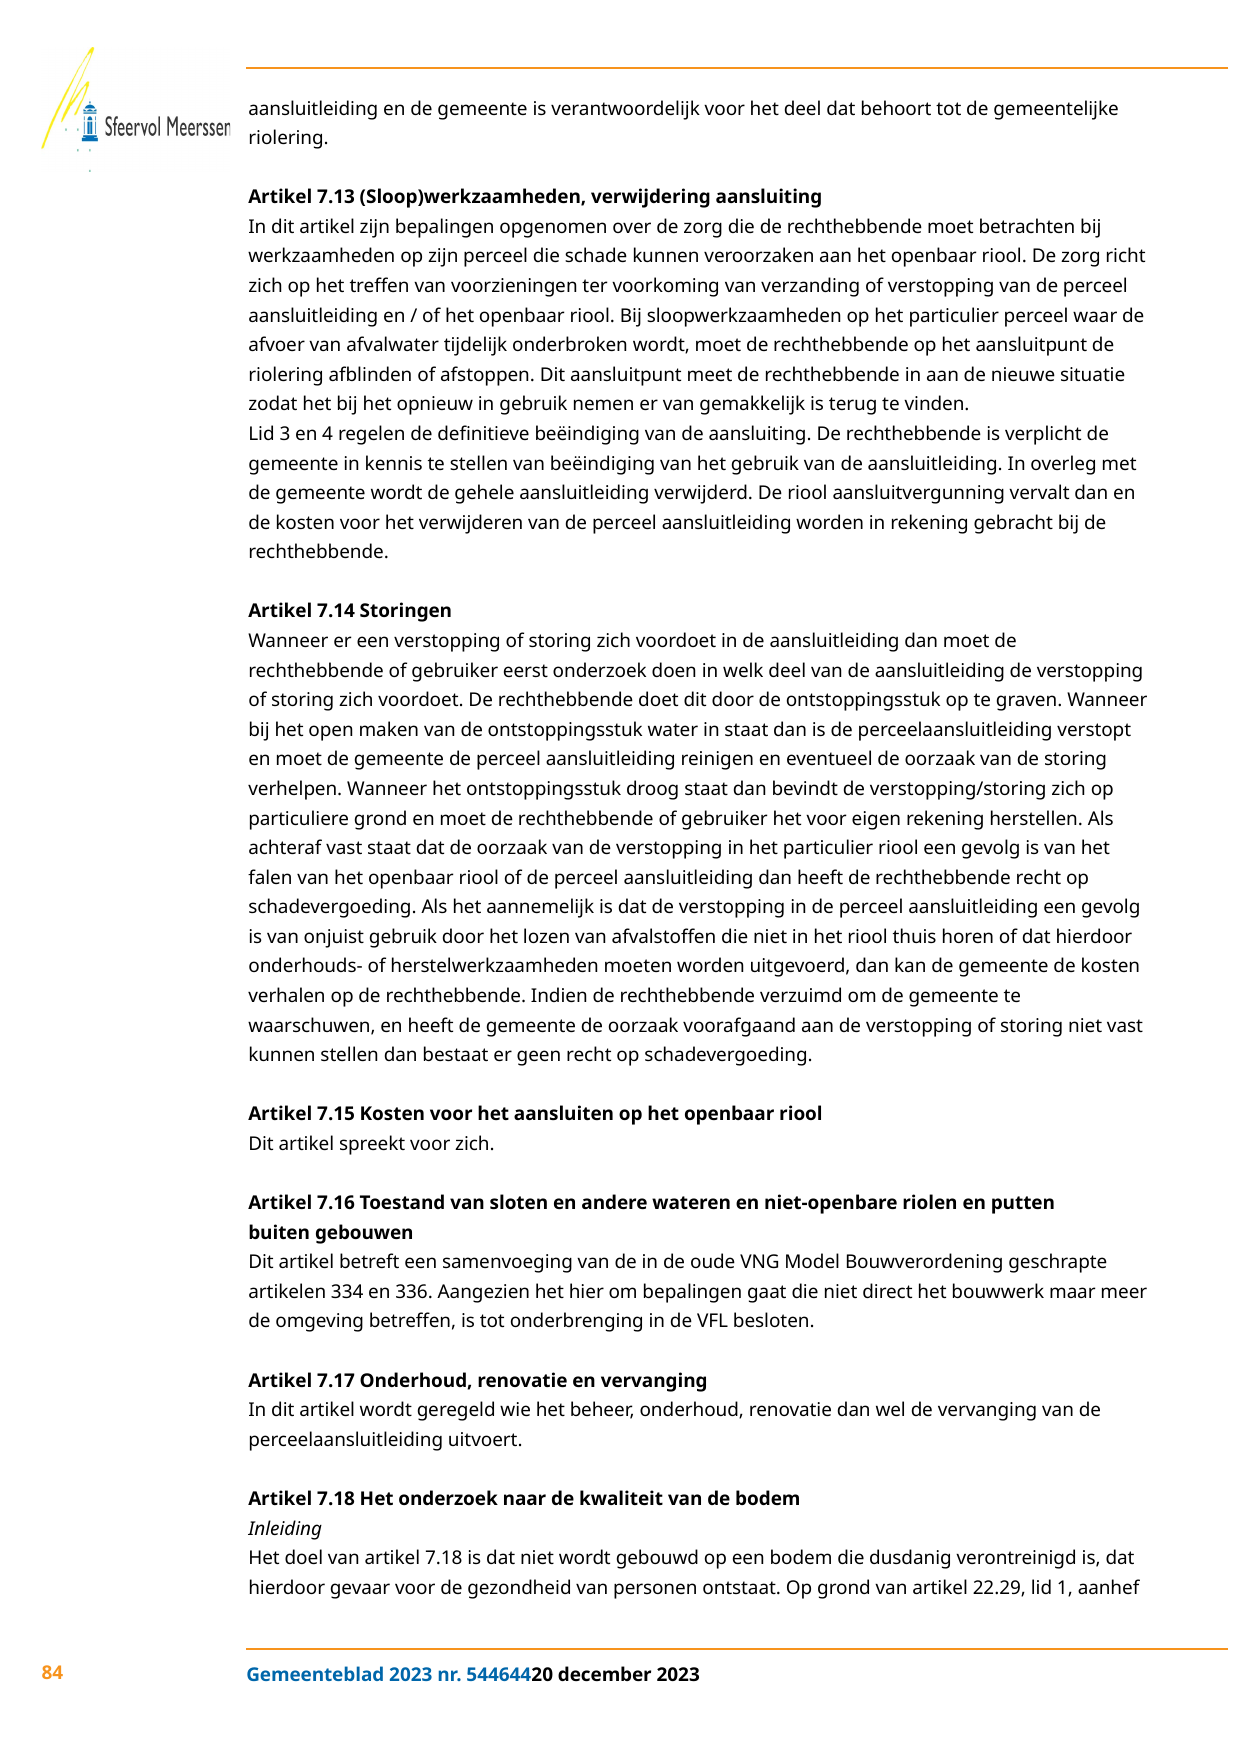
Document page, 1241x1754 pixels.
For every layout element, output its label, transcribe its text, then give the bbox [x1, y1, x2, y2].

text Artikel 7.16 Toestand van sloten en andere wateren en niet-openbare riolen en putten buiten gebouwen [248, 1189, 1152, 1245]
text Artikel 7.18 Het onderzoek naar de kwaliteit van de bodem [248, 1485, 1152, 1511]
text aansluitleiding en de gemeente is verantwoordelijk voor het deel dat behoort tot de gemeentelijke riolering. [248, 95, 1152, 150]
text Dit artikel betreft een samenvoeging van de in de oude VNG Model Bouwverordening geschrapte artikelen 334 en 336. Aangezien het hier om bepalingen gaat die niet direct het bouwwerk maar meer de omgeving betreffen, is tot onderbrenging in de VFL besloten. [248, 1248, 1152, 1333]
text Dit artikel spreekt voor zich. [248, 1130, 1152, 1156]
text Artikel 7.14 Storingen [248, 598, 1152, 623]
text Artikel 7.17 Onderhoud, renovatie en vervanging [248, 1367, 1152, 1393]
text Artikel 7.13 (Sloop)werkzaamheden, verwijdering aansluiting [248, 183, 1152, 209]
text Het doel van artikel 7.18 is dat niet wordt gebouwd op een bodem die dusdanig verontreinigd is, dat hierdoor gevaar voor de gezondheid van personen ontstaat. Op grond van artikel 22.29, lid 1, aanhef [248, 1544, 1152, 1600]
picture [41, 47, 231, 172]
text Inleiding [248, 1515, 1152, 1541]
text Lid 3 en 4 regelen de definitieve beëindiging van de aansluiting. De rechthebbende is verplicht de gemeente in kennis te stellen van beëindiging van het gebruik van de aansluitleiding. In overleg met de gemeente wordt de gehele aansluitleiding verwijderd. De riool aansluitvergunning vervalt dan en de kosten voor het verwijderen van de perceel aansluitleiding worden in rekening gebracht bij de rechthebbende. [248, 420, 1152, 564]
text In dit artikel zijn bepalingen opgenomen over de zorg die de rechthebbende moet betrachten bij werkzaamheden op zijn perceel die schade kunnen veroorzaken aan het openbaar riool. De zorg richt zich op het treffen van voorzieningen ter voorkoming van verzanding of verstopping van de perceel aansluitleiding en / of het openbaar riool. Bij sloopwerkzaamheden op het particulier perceel waar de afvoer van afvalwater tijdelijk onderbroken wordt, moet de rechthebbende op het aansluitpunt de riolering afblinden of afstoppen. Dit aansluitpunt meet de rechthebbende in aan de nieuwe situatie zodat het bij het opnieuw in gebruik nemen er van gemakkelijk is terug te vinden. [248, 213, 1152, 416]
text In dit artikel wordt geregeld wie het beheer, onderhoud, renovatie dan wel de vervanging van de perceelaansluitleiding uitvoert. [248, 1396, 1152, 1452]
text Artikel 7.15 Kosten voor het aansluiten op het openbaar riool [248, 1101, 1152, 1126]
text Wanneer er een verstopping of storing zich voordoet in de aansluitleiding dan moet de rechthebbende of gebruiker eerst onderzoek doen in welk deel van de aansluitleiding de verstopping of storing zich voordoet. De rechthebbende doet dit door de ontstoppingsstuk op te graven. Wanneer bij het open maken van de ontstoppingsstuk water in staat dan is de perceelaansluitleiding verstopt en moet de gemeente de perceel aansluitleiding reinigen en eventueel de oorzaak van de storing verhelpen. Wanneer het ontstoppingsstuk droog staat dan bevindt de verstopping/storing zich op particuliere grond en moet de rechthebbende of gebruiker het voor eigen rekening herstellen. Als achteraf vast staat dat de oorzaak van de verstopping in het particulier riool een gevolg is van het falen van het openbaar riool of de perceel aansluitleiding dan heeft de rechthebbende recht op schadevergoeding. Als het aannemelijk is dat de verstopping in de perceel aansluitleiding een gevolg is van onjuist gebruik door het lozen van afvalstoffen die niet in het riool thuis horen of dat hierdoor onderhouds- of herstelwerkzaamheden moeten worden uitgevoerd, dan kan de gemeente de kosten verhalen op de rechthebbende. Indien de rechthebbende verzuimd om de gemeente te waarschuwen, en heeft de gemeente de oorzaak voorafgaand aan de verstopping of storing niet vast kunnen stellen dan bestaat er geen recht op schadevergoeding. [248, 627, 1152, 1067]
